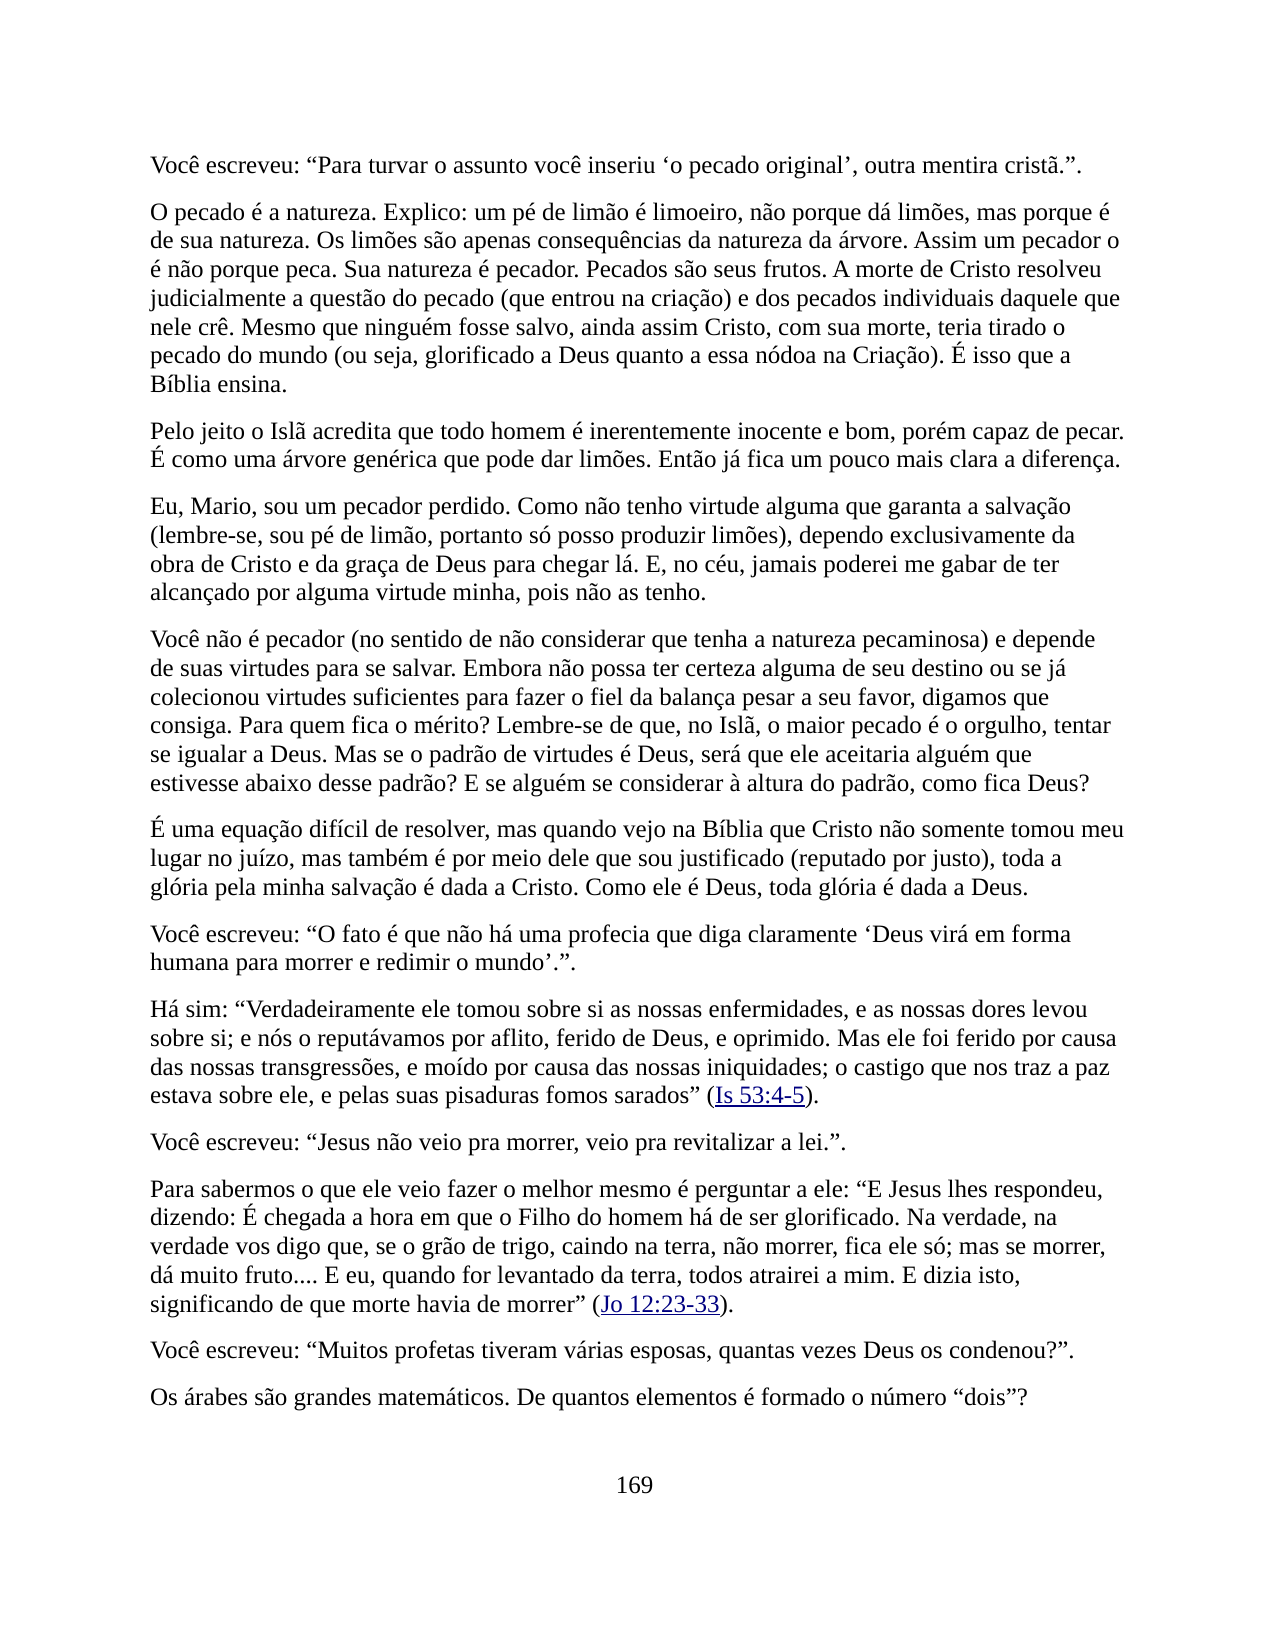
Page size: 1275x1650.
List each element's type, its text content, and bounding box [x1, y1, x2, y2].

text É uma equação difícil de resolver, mas quando vejo na Bíblia que Cristo não somente tomou meu lugar no juízo, mas também é por meio dele que sou justificado (reputado por justo), toda a glória pela minha salvação é dada a Cristo. Como ele é Deus, toda glória é dada a Deus. [150, 814, 1125, 901]
text Você escreveu: “O fato é que não há uma profecia que diga claramente ‘Deus virá em forma humana para morrer e redimir o mundo’.”. [150, 919, 1125, 976]
text Você escreveu: “Jesus não veio pra morrer, veio pra revitalizar a lei.”. [150, 1127, 1125, 1156]
text Pelo jeito o Islã acredita que todo homem é inerentemente inocente e bom, porém capaz de pecar. É como uma árvore genérica que pode dar limões. Então já fica um pouco mais clara a diferença. [150, 416, 1125, 473]
text Você escreveu: “Muitos profetas tiveram várias esposas, quantas vezes Deus os condenou?”. [150, 1335, 1125, 1364]
text O pecado é a natureza. Explico: um pé de limão é limoeiro, não porque dá limões, mas porque é de sua natureza. Os limões são apenas consequências da natureza da árvore. Assim um pecador o é não porque peca. Sua natureza é pecador. Pecados são seus frutos. A morte de Cristo resolveu judicialmente a questão do pecado (que entrou na criação) e dos pecados individuais daquele que nele crê. Mesmo que ninguém fosse salvo, ainda assim Cristo, com sua morte, teria tirado o pecado do mundo (ou seja, glorificado a Deus quanto a essa nódoa na Criação). É isso que a Bíblia ensina. [150, 197, 1125, 398]
text Eu, Mario, sou um pecador perdido. Como não tenho virtude alguma que garanta a salvação (lembre-se, sou pé de limão, portanto só posso produzir limões), dependo exclusivamente da obra de Cristo e da graça de Deus para chegar lá. E, no céu, jamais poderei me gabar de ter alcançado por alguma virtude minha, pois não as tenho. [150, 491, 1125, 606]
text Há sim: “Verdadeiramente ele tomou sobre si as nossas enfermidades, e as nossas dores levou sobre si; e nós o reputávamos por aflito, ferido de Deus, e oprimido. Mas ele foi ferido por causa das nossas transgressões, e moído por causa das nossas iniquidades; o castigo que nos traz a paz estava sobre ele, e pelas suas pisaduras fomos sarados” (Is 53:4-5). [150, 994, 1125, 1109]
text Você não é pecador (no sentido de não considerar que tenha a natureza pecaminosa) e depende de suas virtudes para se salvar. Embora não possa ter certeza alguma de seu destino ou se já colecionou virtudes suficientes para fazer o fiel da balança pesar a seu favor, digamos que consiga. Para quem fica o mérito? Lembre-se de que, no Islã, o maior pecado é o orgulho, tentar se igualar a Deus. Mas se o padrão de virtudes é Deus, será que ele aceitaria alguém que estivesse abaixo desse padrão? E se alguém se considerar à altura do padrão, como fica Deus? [150, 624, 1125, 797]
text Os árabes são grandes matemáticos. De quantos elementos é formado o número “dois”? [150, 1382, 1125, 1411]
text Para sabermos o que ele veio fazer o melhor mesmo é perguntar a ele: “E Jesus lhes respondeu, dizendo: É chegada a hora em que o Filho do homem há de ser glorificado. Na verdade, na verdade vos digo que, se o grão de trigo, caindo na terra, não morrer, fica ele só; mas se morrer, dá muito fruto.... E eu, quando for levantado da terra, todos atrairei a mim. E dizia isto, significando de que morte havia de morrer” (Jo 12:23-33). [150, 1174, 1125, 1317]
text Você escreveu: “Para turvar o assunto você inseriu ‘o pecado original’, outra mentira cristã.”. [150, 150, 1125, 179]
